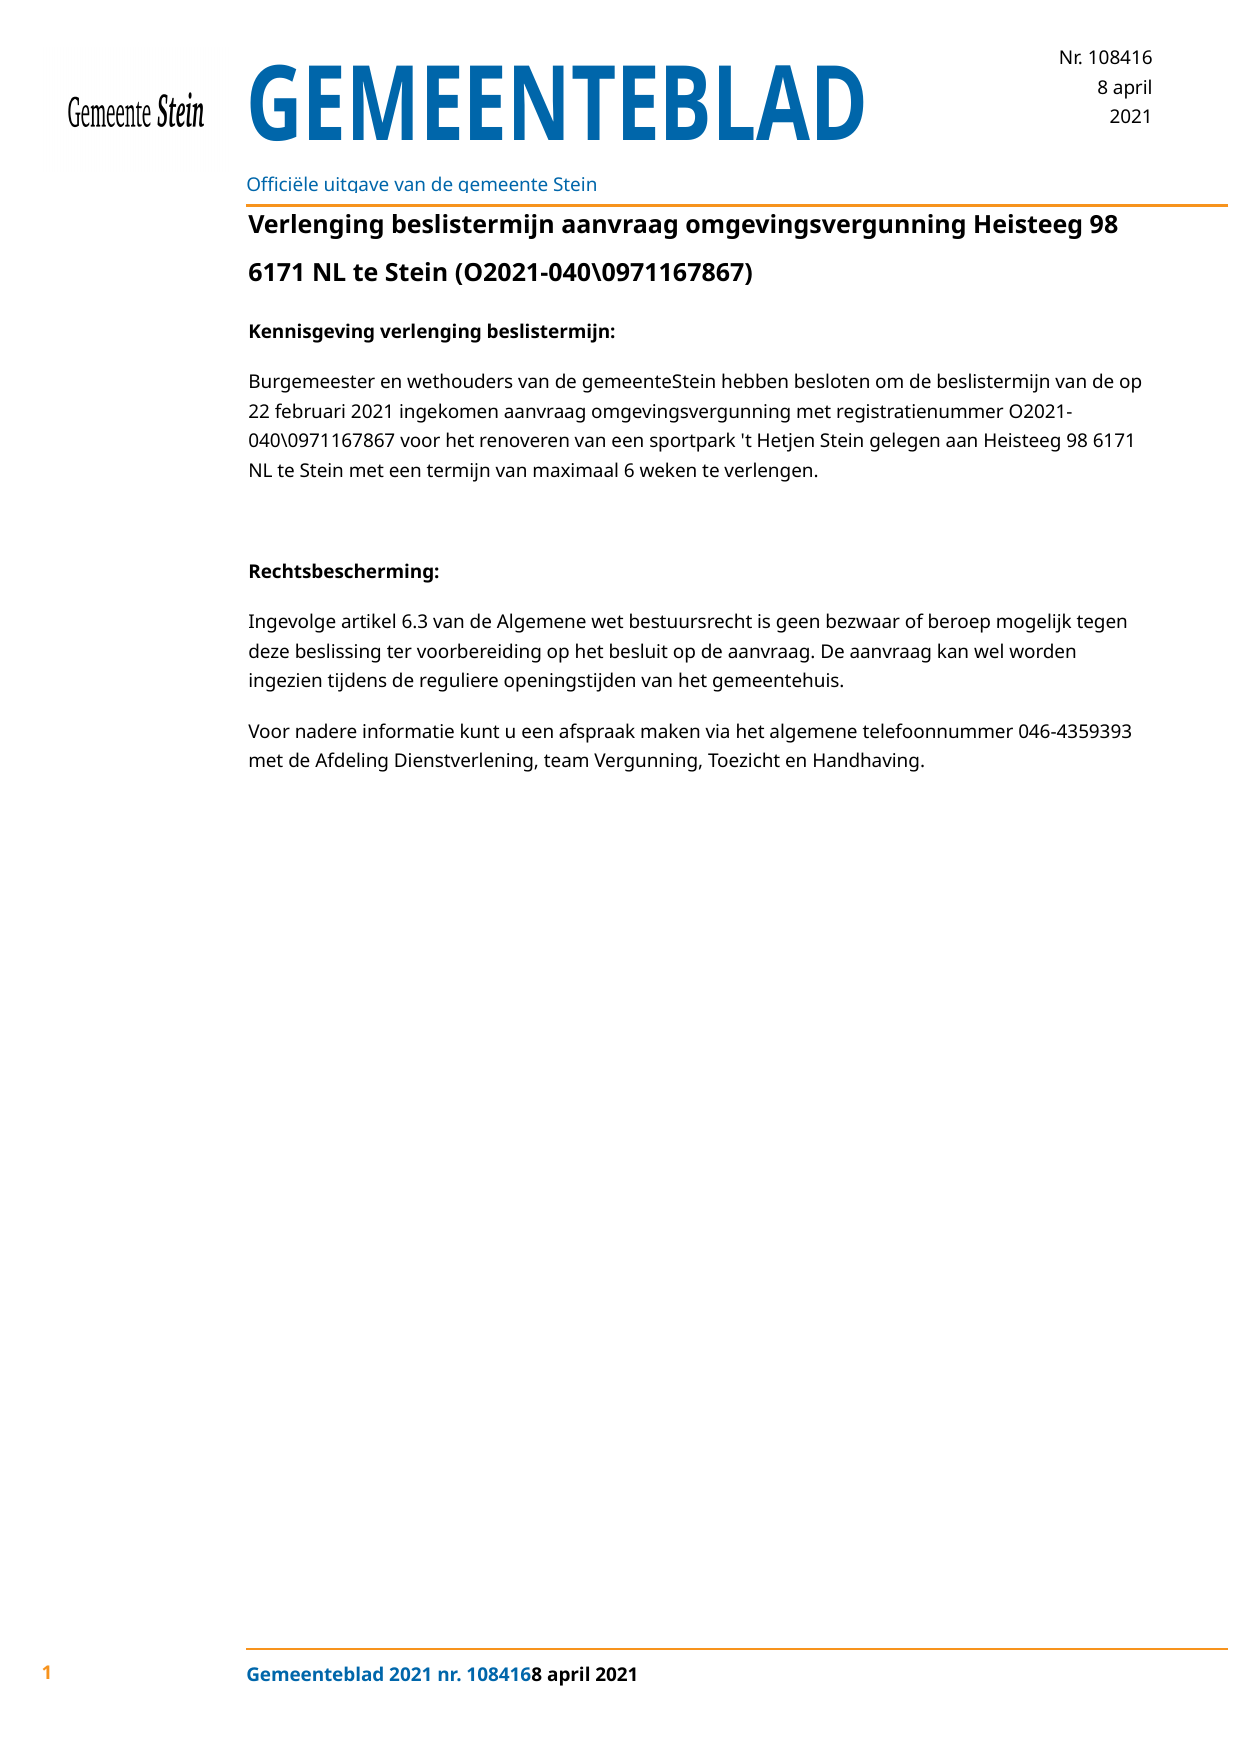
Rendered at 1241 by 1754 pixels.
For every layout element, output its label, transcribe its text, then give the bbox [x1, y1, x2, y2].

text Burgemeester en wethouders van de gemeenteStein hebben besloten om de beslistermijn van de op 22 februari 2021 ingekomen aanvraag omgevingsvergunning met registratienummer O2021-040\0971167867 voor het renoveren van een sportpark 't Hetjen Stein gelegen aan Heisteeg 98 6171 NL te Stein met een termijn van maximaal 6 weken te verlengen. [248, 368, 1152, 483]
picture [41, 47, 231, 172]
text Kennisgeving verlenging beslistermijn: [248, 318, 1152, 344]
text Voor nadere informatie kunt u een afspraak maken via het algemene telefoonnummer 046-4359393 met de Afdeling Dienstverlening, team Vergunning, Toezicht en Handhaving. [248, 718, 1152, 773]
text Ingevolge artikel 6.3 van de Algemene wet bestuursrecht is geen bezwaar of beroep mogelijk tegen deze beslissing ter voorbereiding op het besluit op de aanvraag. De aanvraag kan wel worden ingezien tijdens de reguliere openingstijden van het gemeentehuis. [248, 608, 1152, 693]
text Rechtsbescherming: [248, 558, 1152, 584]
text Verlenging beslistermijn aanvraag omgevingsvergunning Heisteeg 98 6171 NL te Stein (O2021-040\0971167867) [248, 207, 1152, 288]
